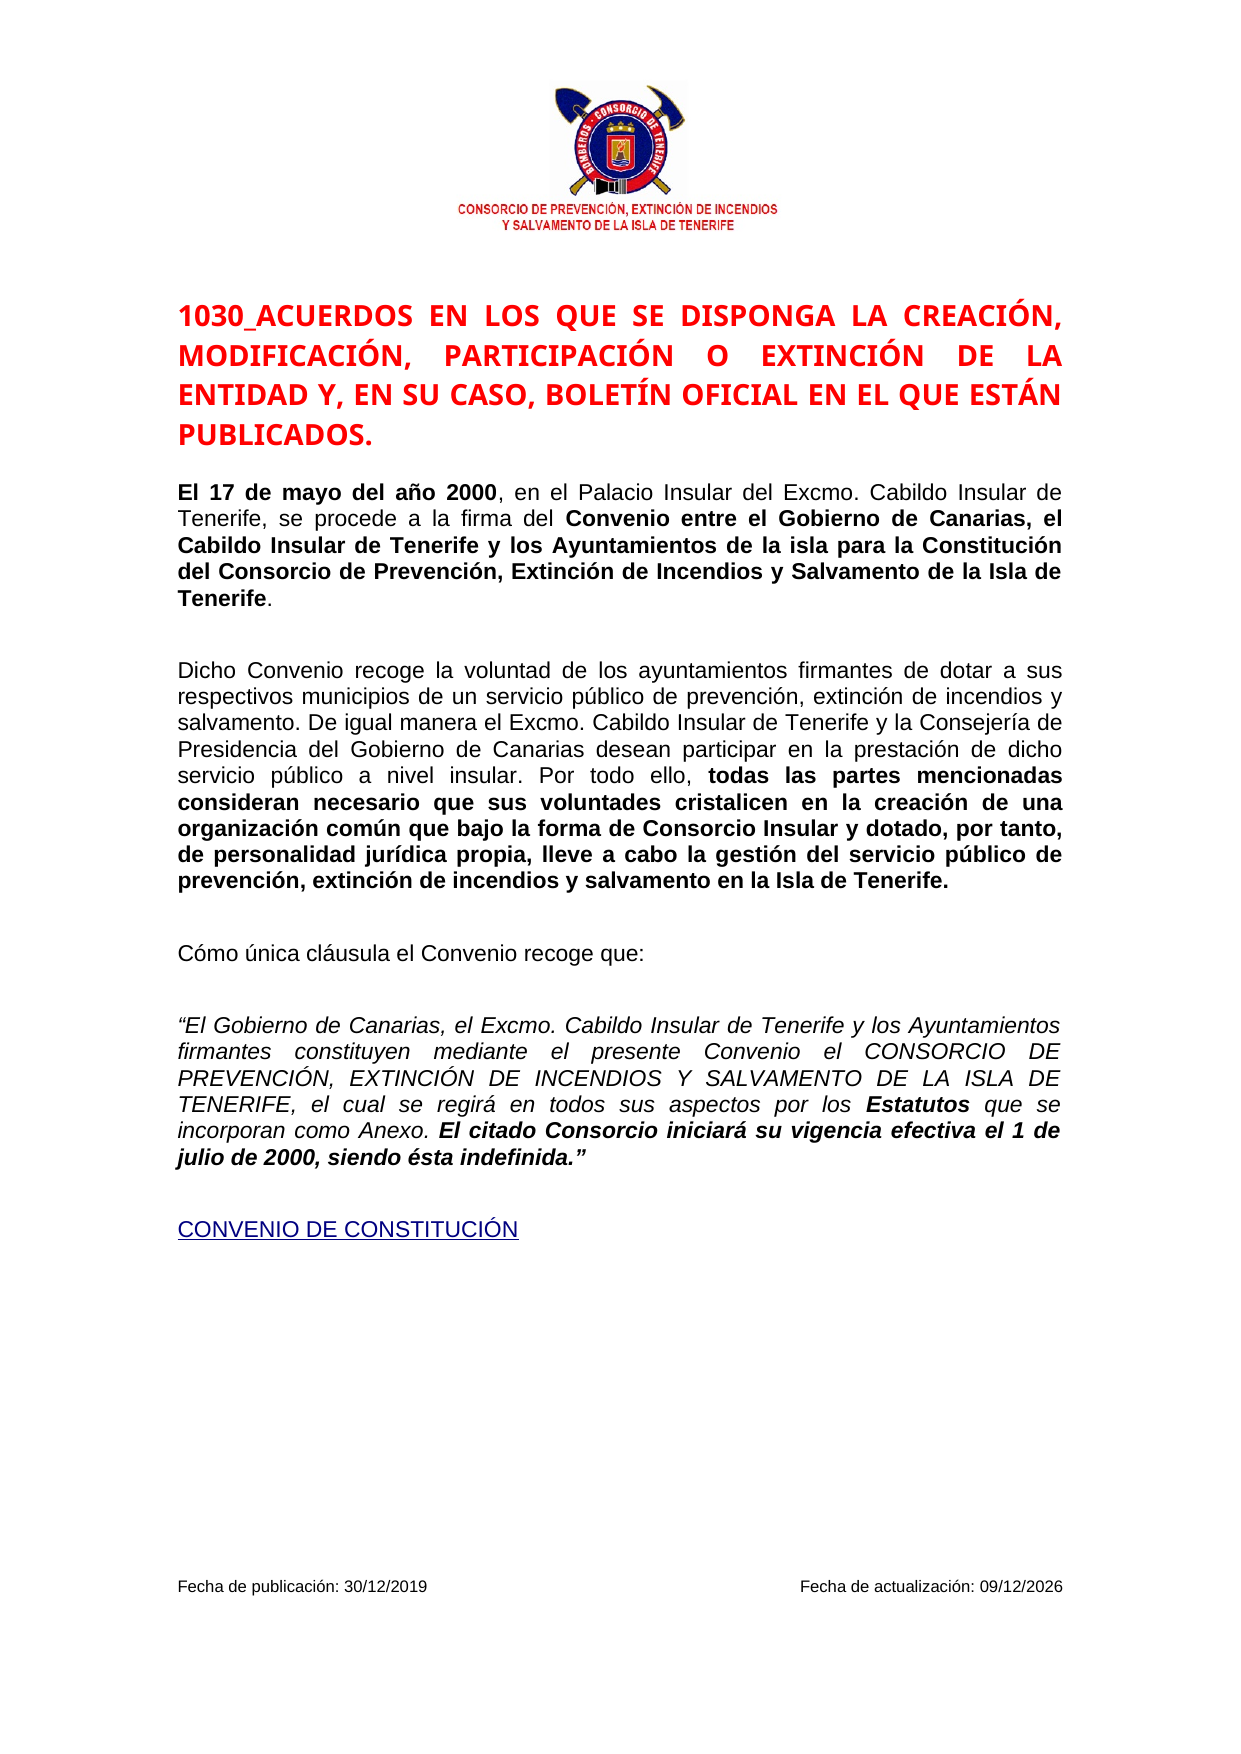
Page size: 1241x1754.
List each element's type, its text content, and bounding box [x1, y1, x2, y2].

text Cómo única cláusula el Convenio recoge que: [177, 940, 1063, 966]
text “El Gobierno de Canarias, el Excmo. Cabildo Insular de Tenerife y los Ayuntamientos firmantes constituyen mediante el presente Convenio el CONSORCIO DE PREVENCIÓN, EXTINCIÓN DE INCENDIOS Y SALVAMENTO DE LA ISLA DE TENERIFE, el cual se regirá en todos sus aspectos por los Estatutos que se incorporan como Anexo. El citado Consorcio iniciará su vigencia efectiva el 1 de julio de 2000, siendo ésta indefinida.” [177, 1012, 1063, 1170]
text El 17 de mayo del año 2000, en el Palacio Insular del Excmo. Cabildo Insular de Tenerife, se procede a la firma del Convenio entre el Gobierno de Canarias, el Cabildo Insular de Tenerife y los Ayuntamientos de la isla para la Constitución del Consorcio de Prevención, Extinción de Incendios y Salvamento de la Isla de Tenerife. [177, 479, 1063, 611]
text Dicho Convenio recoge la voluntad de los ayuntamientos firmantes de dotar a sus respectivos municipios de un servicio público de prevención, extinción de incendios y salvamento. De igual manera el Excmo. Cabildo Insular de Tenerife y la Consejería de Presidencia del Gobierno de Canarias desean participar en la prestación de dicho servicio público a nivel insular. Por todo ello, todas las partes mencionadas consideran necesario que sus voluntades cristalicen en la creación de una organización común que bajo la forma de Consorcio Insular y dotado, por tanto, de personalidad jurídica propia, lleve a cabo la gestión del servicio público de prevención, extinción de incendios y salvamento en la Isla de Tenerife. [177, 657, 1063, 894]
text CONVENIO DE CONSTITUCIÓN [177, 1216, 1063, 1242]
text 1030_Acuerdos en los que se disponga la creación, modificación, participación o extinción de la entidad y, en su caso, Boletín Oficial en el que están publicados. [177, 295, 1063, 454]
